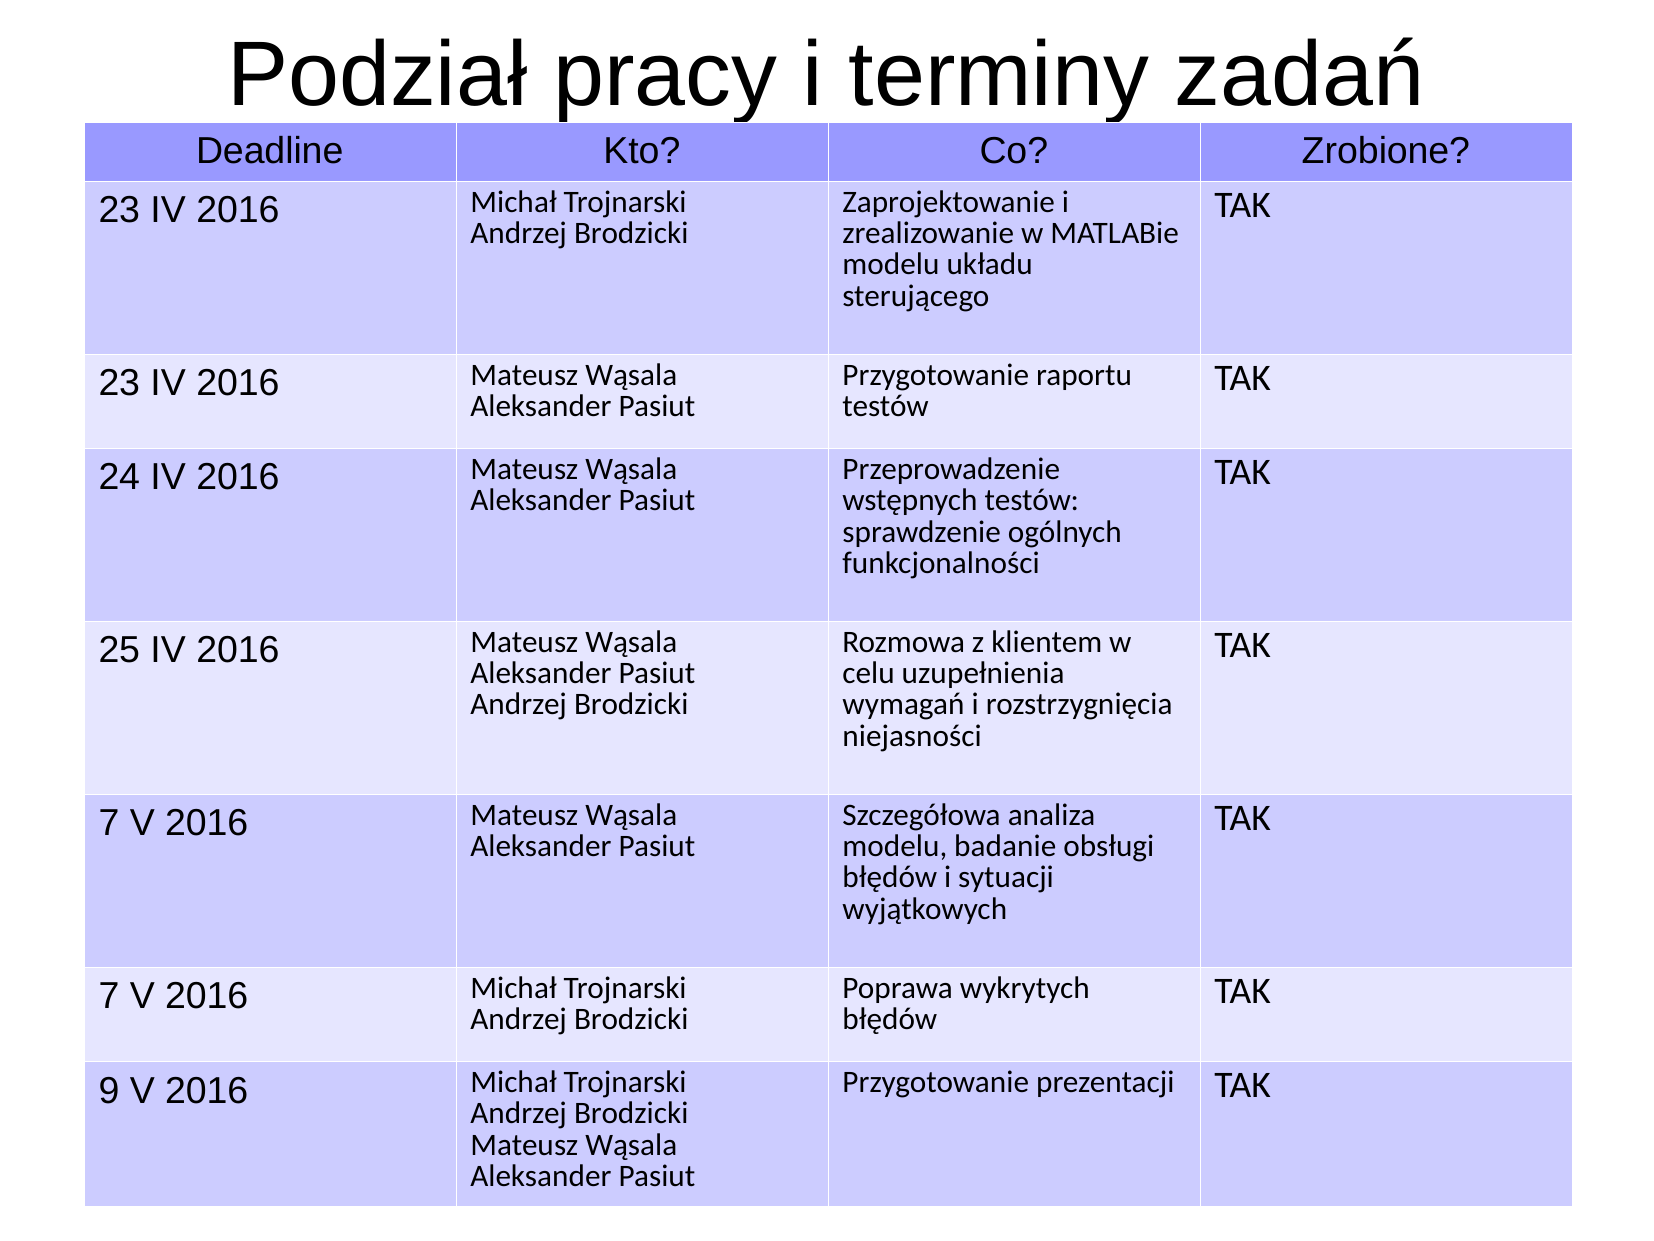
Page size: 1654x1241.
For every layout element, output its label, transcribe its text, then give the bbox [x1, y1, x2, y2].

table_cell TAK [1201, 622, 1572, 794]
title Podział pracy i terminy zadań [82, 0, 1571, 178]
table_cell Zaprojektowanie i zrealizowanie w MATLABie modelu układu sterującego [829, 182, 1200, 354]
picture [0, 0, 1654, 1241]
table_cell Rozmowa z klientem w celu uzupełnienia wymagań i rozstrzygnięcia niejasności [829, 622, 1200, 794]
table_cell 25 IV 2016 [85, 622, 456, 794]
table_cell 23 IV 2016 [85, 182, 456, 354]
table_cell TAK [1201, 182, 1572, 354]
table_cell Przygotowanie raportu testów [829, 355, 1200, 448]
table_cell Michał Trojnarski Andrzej Brodzicki [457, 968, 828, 1061]
table_cell TAK [1201, 795, 1572, 967]
table_cell Przygotowanie prezentacji [829, 1062, 1200, 1206]
table_cell Poprawa wykrytych błędów [829, 968, 1200, 1061]
table_cell Mateusz Wąsala Aleksander Pasiut Andrzej Brodzicki [457, 622, 828, 794]
table_cell Mateusz Wąsala Aleksander Pasiut [457, 355, 828, 448]
table_header Deadline [85, 123, 456, 181]
table_cell TAK [1201, 968, 1572, 1061]
table_cell 9 V 2016 [85, 1062, 456, 1206]
table_cell TAK [1201, 1062, 1572, 1206]
table_cell 7 V 2016 [85, 968, 456, 1061]
table_cell 24 IV 2016 [85, 449, 456, 621]
table_cell Mateusz Wąsala Aleksander Pasiut [457, 449, 828, 621]
table_cell Mateusz Wąsala Aleksander Pasiut [457, 795, 828, 967]
table_cell Szczegółowa analiza modelu, badanie obsługi błędów i sytuacji wyjątkowych [829, 795, 1200, 967]
table_cell 7 V 2016 [85, 795, 456, 967]
table_cell TAK [1201, 355, 1572, 448]
table_cell 23 IV 2016 [85, 355, 456, 448]
table_cell Michał Trojnarski Andrzej Brodzicki Mateusz Wąsala Aleksander Pasiut [457, 1062, 828, 1206]
table_header Co? [829, 123, 1200, 181]
table_cell Michał Trojnarski Andrzej Brodzicki [457, 182, 828, 354]
table_header Kto? [457, 123, 828, 181]
table_cell TAK [1201, 449, 1572, 621]
table_cell Przeprowadzenie wstępnych testów: sprawdzenie ogólnych funkcjonalności [829, 449, 1200, 621]
table_header Zrobione? [1201, 123, 1572, 181]
